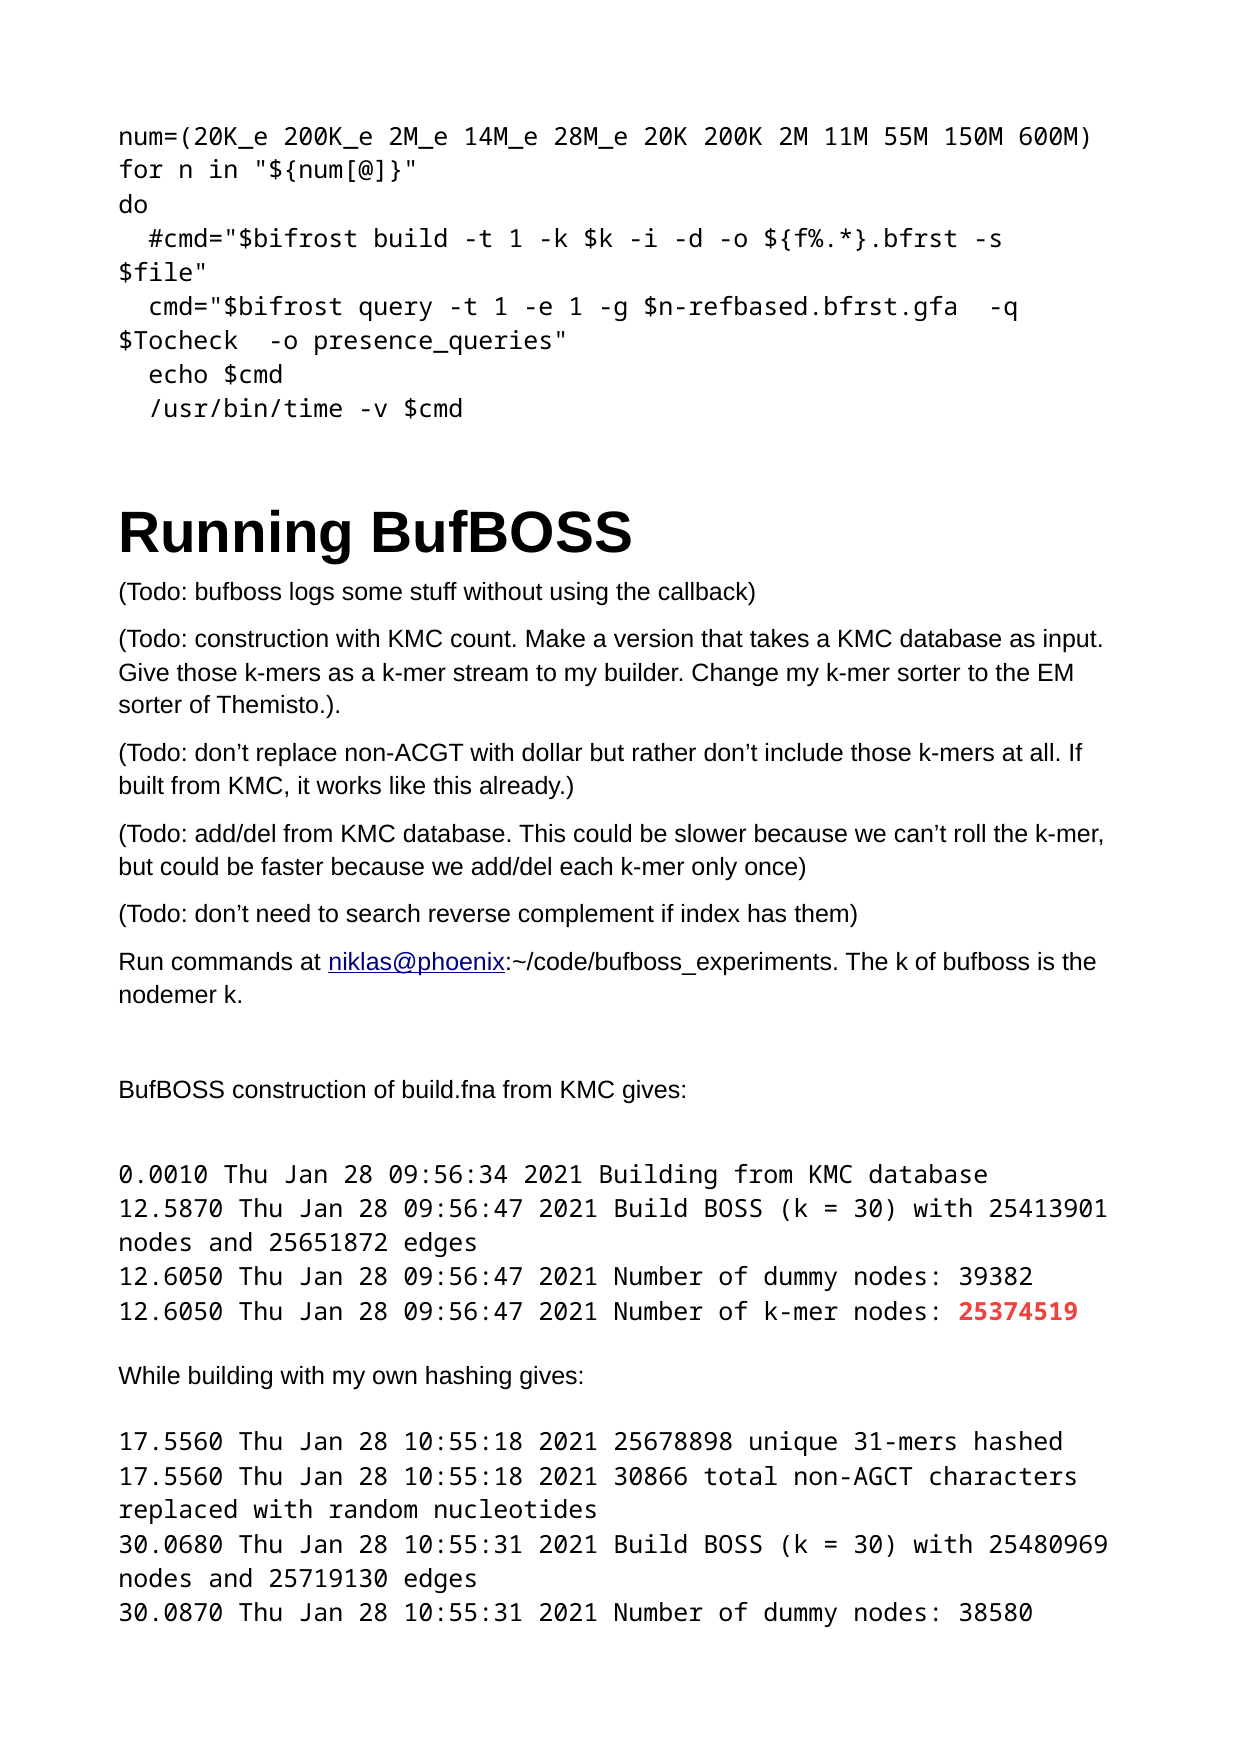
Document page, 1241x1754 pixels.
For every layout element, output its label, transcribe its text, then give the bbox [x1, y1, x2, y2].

text echo $cmd [118, 357, 1122, 391]
text cmd="$bifrost query -t 1 -e 1 -g $n-refbased.bfrst.gfa -q $Tocheck -o presence_queries" [118, 288, 1122, 357]
text 12.6050 Thu Jan 28 09:56:47 2021 Number of dummy nodes: 39382 [118, 1259, 1122, 1293]
text (Todo: construction with KMC count. Make a version that takes a KMC database as input. Give those k-mers as a k-mer stream to my builder. Change my k-mer sorter to the EM sorter of Themisto.). [118, 624, 1122, 719]
text Run commands at niklas@phoenix:~/code/bufboss_experiments. The k of bufboss is the nodemer k. [118, 947, 1122, 1009]
text (Todo: don’t replace non-ACGT with dollar but rather don’t include those k-mers at all. If built from KMC, it works like this already.) [118, 738, 1122, 800]
text 17.5560 Thu Jan 28 10:55:18 2021 30866 total non-AGCT characters replaced with random nucleotides [118, 1458, 1122, 1526]
text While building with my own hashing gives: [118, 1361, 1122, 1390]
text #cmd="$bifrost build -t 1 -k $k -i -d -o ${f%.*}.bfrst -s $file" [118, 220, 1122, 288]
text (Todo: don’t need to search reverse complement if index has them) [118, 899, 1122, 928]
text for n in "${num[@]}" [118, 152, 1122, 186]
text (Todo: bufboss logs some stuff without using the callback) [118, 577, 1122, 606]
text /usr/bin/time -v $cmd [118, 391, 1122, 425]
text do [118, 186, 1122, 220]
text 12.6050 Thu Jan 28 09:56:47 2021 Number of k-mer nodes: 25374519 [118, 1293, 1122, 1327]
text 30.0680 Thu Jan 28 10:55:31 2021 Build BOSS (k = 30) with 25480969 nodes and 25719130 edges [118, 1526, 1122, 1594]
text 0.0010 Thu Jan 28 09:56:34 2021 Building from KMC database [118, 1157, 1122, 1191]
text (Todo: add/del from KMC database. This could be slower because we can’t roll the k-mer, but could be faster because we add/del each k-mer only once) [118, 819, 1122, 881]
text BufBOSS construction of build.fna from KMC gives: [118, 1075, 1122, 1104]
text num=(20K_e 200K_e 2M_e 14M_e 28M_e 20K 200K 2M 11M 55M 150M 600M) [118, 118, 1122, 152]
title Running BufBOSS [118, 497, 1122, 564]
text 30.0870 Thu Jan 28 10:55:31 2021 Number of dummy nodes: 38580 [118, 1594, 1122, 1628]
text 17.5560 Thu Jan 28 10:55:18 2021 25678898 unique 31-mers hashed [118, 1424, 1122, 1458]
text 12.5870 Thu Jan 28 09:56:47 2021 Build BOSS (k = 30) with 25413901 nodes and 25651872 edges [118, 1191, 1122, 1259]
